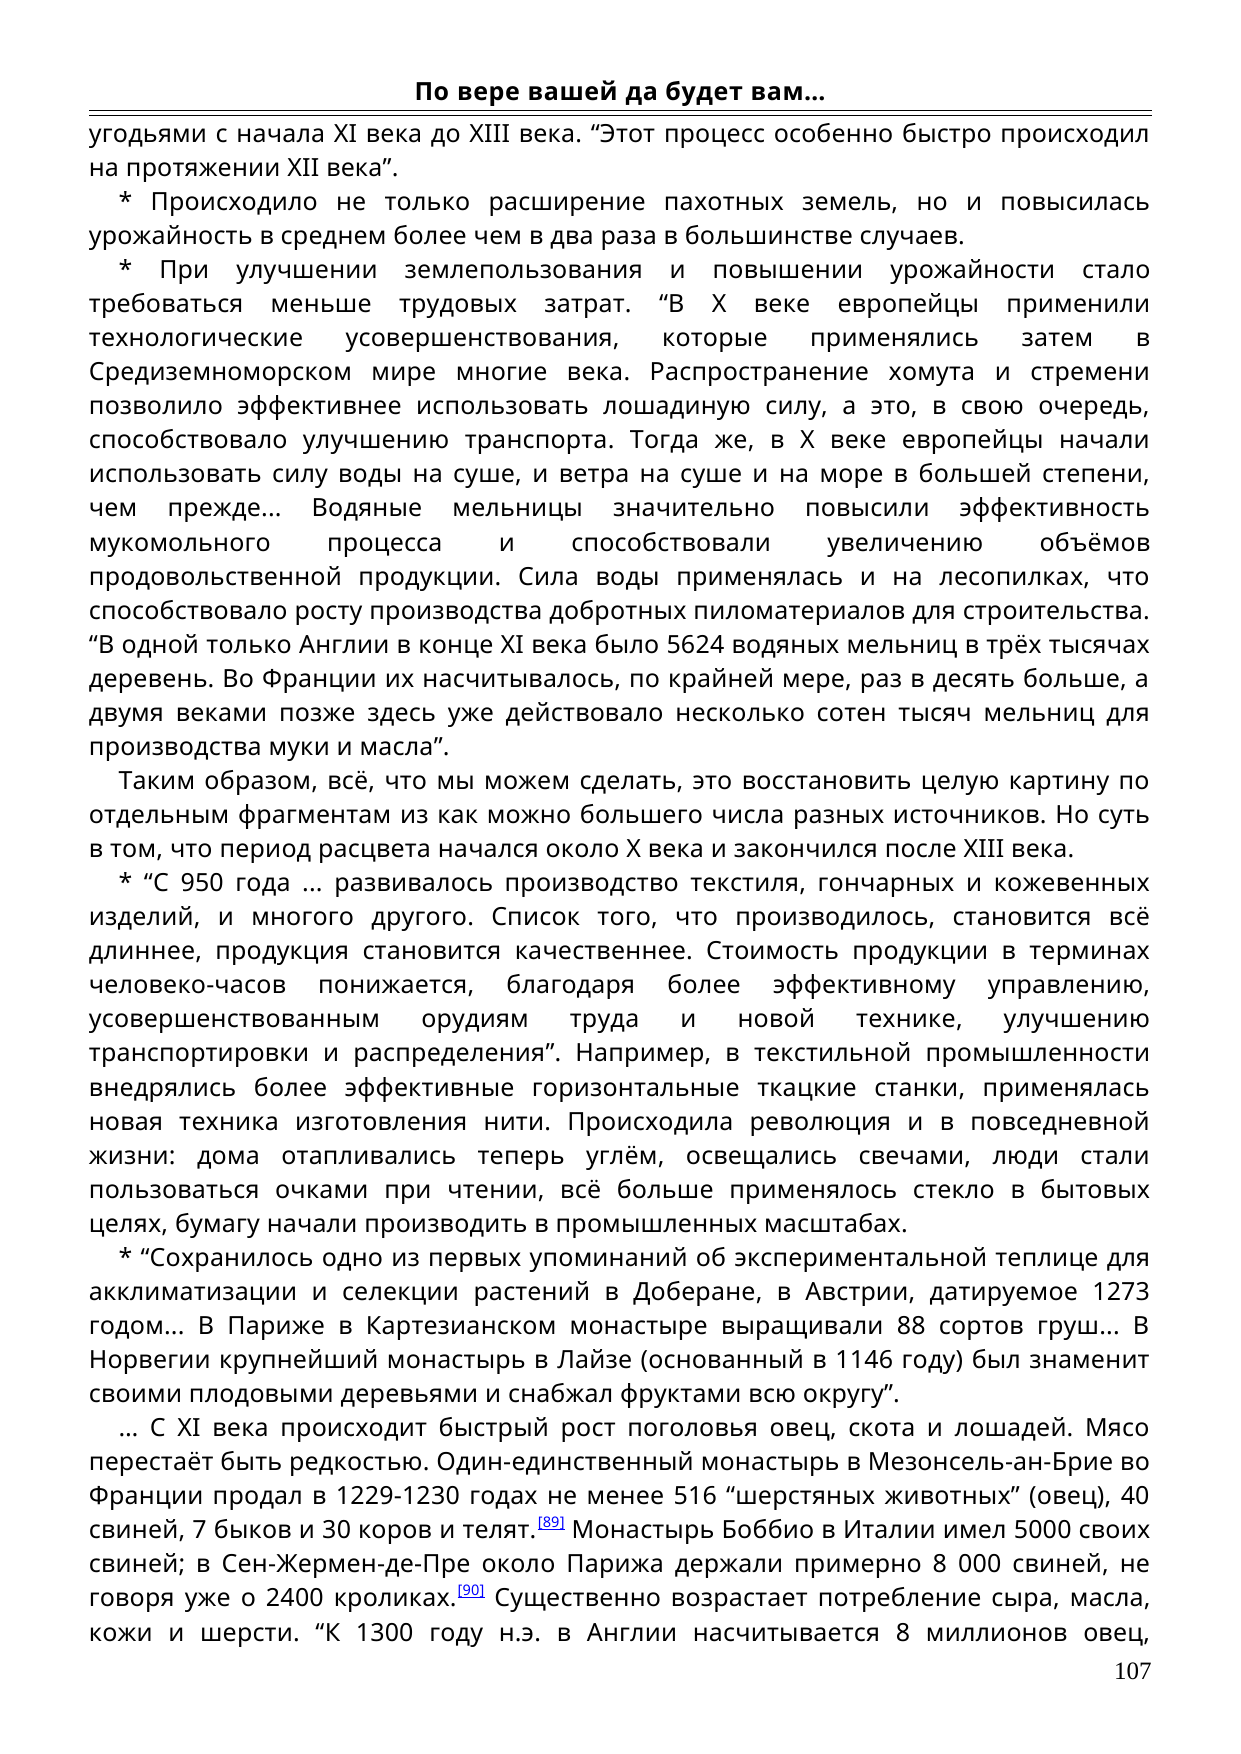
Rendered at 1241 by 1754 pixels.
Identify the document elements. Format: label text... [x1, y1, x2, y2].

text * “Сохранилось одно из первых упоминаний об экспериментальной теплице для акклиматизации и селекции растений в Доберане, в Австрии, датируемое 1273 годом... В Париже в Картезианском монастыре выращивали 88 сортов груш... В Норвегии крупнейший монастырь в Лайзе (основанный в 1146 году) был знаменит своими плодовыми деревьями и снабжал фруктами всю округу”. [89, 1239, 1152, 1410]
text * Происходило не только расширение пахотных земель, но и повысилась урожайность в среднем более чем в два раза в большинстве случаев. [89, 183, 1152, 252]
text Таким образом, всё, что мы можем сделать, это восстановить целую картину по отдельным фрагментам из как можно большего числа разных источников. Но суть в том, что период расцвета начался около Х века и закончился после XIII века. [89, 763, 1152, 865]
text * При улучшении землепользования и повышении урожайности стало требоваться меньше трудовых затрат. “В X веке европейцы применили технологические усовершенствования, которые применялись затем в Средиземноморском мире многие века. Распространение хомута и стремени позволило эффективнее использовать лошадиную силу, а это, в свою очередь, способствовало улучшению транспорта. Тогда же, в Х веке европейцы начали использовать силу воды на суше, и ветра на суше и на море в большей степени, чем прежде... Водяные мельницы значительно повысили эффективность мукомольного процесса и способствовали увеличению объёмов продовольственной продукции. Сила воды применялась и на лесопилках, что способствовало росту производства добротных пиломатериалов для строительства. “В одной только Англии в конце XI века было 5624 водяных мельниц в трёх тысячах деревень. Во Франции их насчитывалось, по крайней мере, раз в десять больше, а двумя веками позже здесь уже действовало несколько сотен тысяч мельниц для производства муки и масла”. [89, 252, 1152, 763]
text * “С 950 года ... развивалось производство текстиля, гончарных и кожевенных изделий, и многого другого. Список того, что производилось, становится всё длиннее, продукция становится качественнее. Стоимость продукции в терминах человеко-часов понижается, благодаря более эффективному управлению, усовершенствованным орудиям труда и новой технике, улучшению транспортировки и распределения”. Например, в текстильной промышленности внедрялись более эффективные горизонтальные ткацкие станки, применялась новая техника изготовления нити. Происходила революция и в повседневной жизни: дома отапливались теперь углём, освещались свечами, люди стали пользоваться очками при чтении, всё больше применялось стекло в бытовых целях, бумагу начали производить в промышленных масштабах. [89, 865, 1152, 1239]
text угодьями с начала XI века до XIII века. “Этот процесс особенно быстро происходил на протяжении XII века”. [89, 116, 1152, 183]
text … С XI века происходит быстрый рост поголовья овец, скота и лошадей. Мясо перестаёт быть редкостью. Один-единственный монастырь в Мезонсель-ан-Брие во Франции продал в 1229-1230 годах не менее 516 “шерстяных животных” (овец), 40 свиней, 7 быков и 30 коров и телят.[89] Монастырь Боббио в Италии имел 5000 своих свиней; в Сен-Жермен-де-Пре около Парижа держали примерно 8 000 свиней, не говоря уже о 2400 кроликах.[90] Существенно возрастает потребление сыра, масла, кожи и шерсти. “К 1300 году н.э. в Англии насчитывается 8 миллионов овец, [89, 1410, 1152, 1648]
